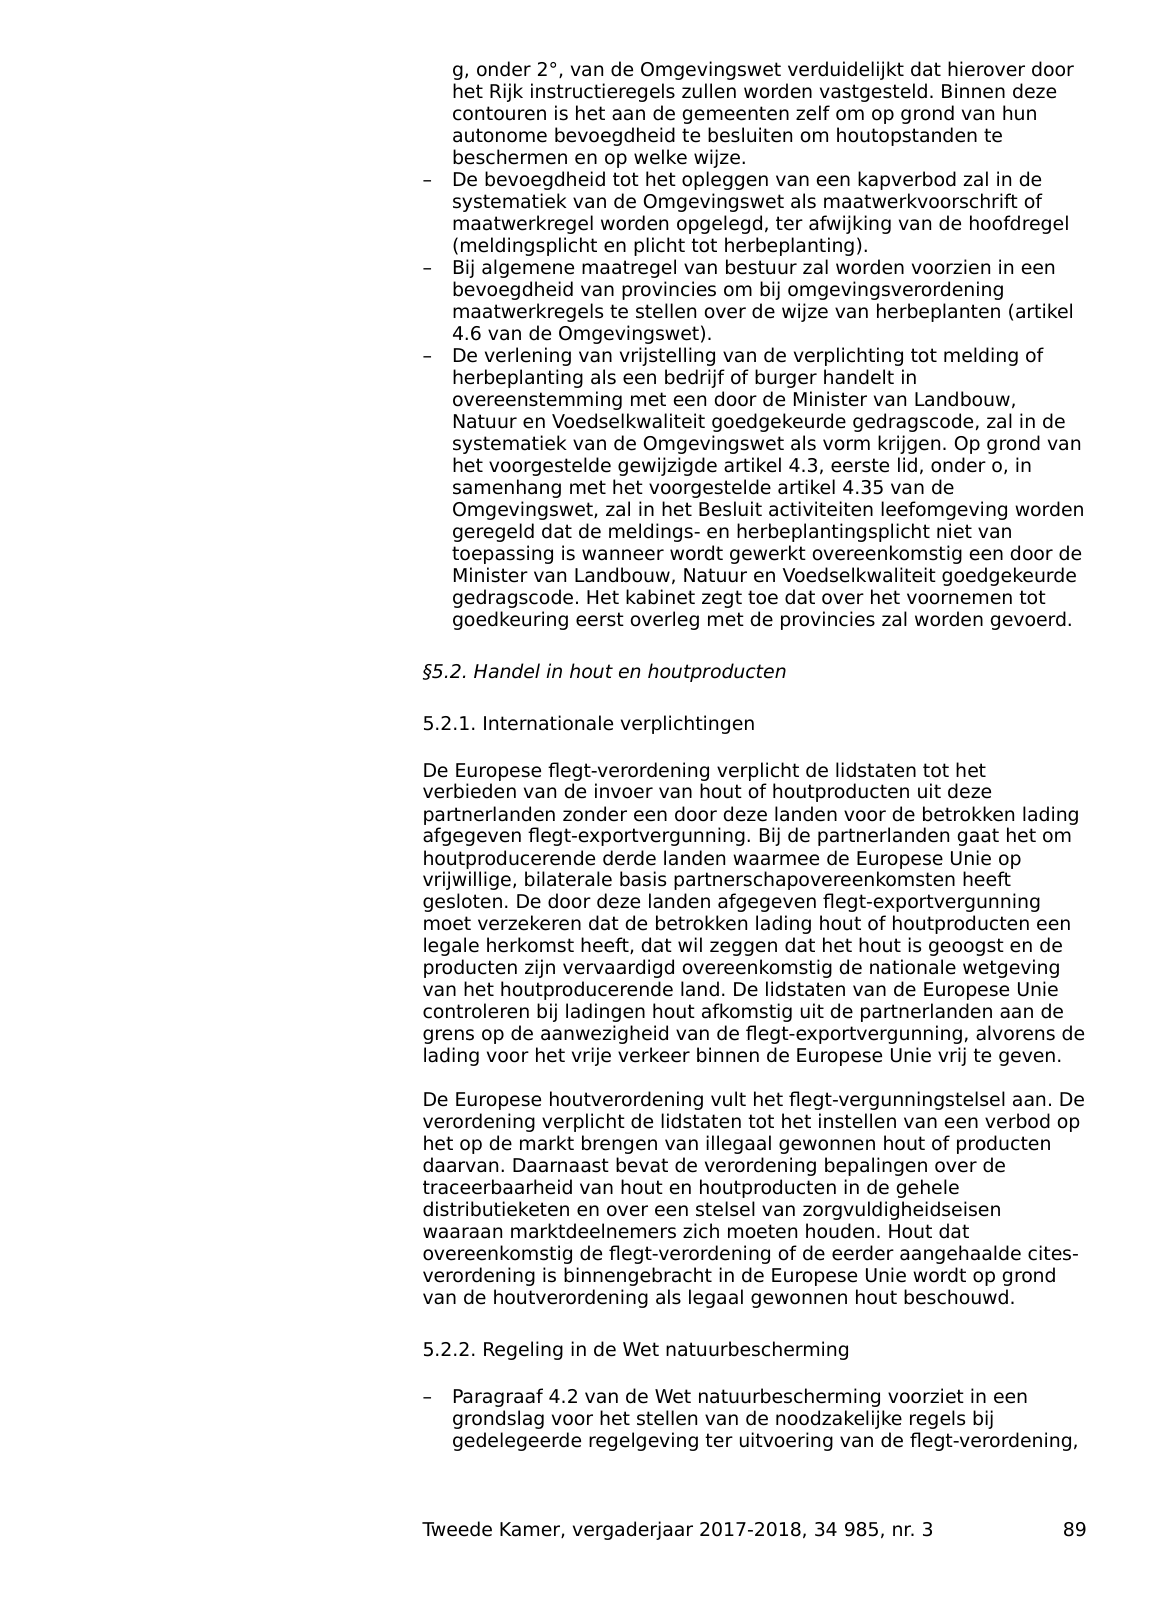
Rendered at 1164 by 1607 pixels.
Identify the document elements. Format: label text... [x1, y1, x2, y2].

text – Paragraaf 4.2 van de Wet natuurbescherming voorziet in een grondslag voor het stellen van de noodzakelijke regels bij gedelegeerde regelgeving ter uitvoering van de flegt-verordening, [422, 1386, 1087, 1452]
text g, onder 2°, van de Omgevingswet verduidelijkt dat hierover door het Rijk instructieregels zullen worden vastgesteld. Binnen deze contouren is het aan de gemeenten zelf om op grond van hun autonome bevoegdheid te besluiten om houtopstanden te beschermen en op welke wijze. [422, 59, 1087, 169]
text – De verlening van vrijstelling van de verplichting tot melding of herbeplanting als een bedrijf of burger handelt in overeenstemming met een door de Minister van Landbouw, Natuur en Voedselkwaliteit goedgekeurde gedragscode, zal in de systematiek van de Omgevingswet als vorm krijgen. Op grond van het voorgestelde gewijzigde artikel 4.3, eerste lid, onder o, in samenhang met het voorgestelde artikel 4.35 van de Omgevingswet, zal in het Besluit activiteiten leefomgeving worden geregeld dat de meldings- en herbeplantingsplicht niet van toepassing is wanneer wordt gewerkt overeenkomstig een door de Minister van Landbouw, Natuur en Voedselkwaliteit goedgekeurde gedragscode. Het kabinet zegt toe dat over het voornemen tot goedkeuring eerst overleg met de provincies zal worden gevoerd. [422, 345, 1087, 631]
text De Europese houtverordening vult het flegt-vergunningstelsel aan. De verordening verplicht de lidstaten tot het instellen van een verbod op het op de markt brengen van illegaal gewonnen hout of producten daarvan. Daarnaast bevat de verordening bepalingen over de traceerbaarheid van hout en houtproducten in de gehele distributieketen en over een stelsel van zorgvuldigheidseisen waaraan marktdeelnemers zich moeten houden. Hout dat overeenkomstig de flegt-verordening of de eerder aangehaalde cites-verordening is binnengebracht in de Europese Unie wordt op grond van de houtverordening als legaal gewonnen hout beschouwd. [422, 1089, 1087, 1309]
subtitle §5.2. Handel in hout en houtproducten [422, 661, 1087, 682]
text – Bij algemene maatregel van bestuur zal worden voorzien in een bevoegdheid van provincies om bij omgevingsverordening maatwerkregels te stellen over de wijze van herbeplanten (artikel 4.6 van de Omgevingswet). [422, 257, 1087, 345]
subtitle 5.2.1. Internationale verplichtingen [422, 712, 1087, 734]
subtitle 5.2.2. Regeling in de Wet natuurbescherming [422, 1339, 1087, 1361]
text – De bevoegdheid tot het opleggen van een kapverbod zal in de systematiek van de Omgevingswet als maatwerkvoorschrift of maatwerkregel worden opgelegd, ter afwijking van de hoofdregel (meldingsplicht en plicht tot herbeplanting). [422, 169, 1087, 257]
text De Europese flegt-verordening verplicht de lidstaten tot het verbieden van de invoer van hout of houtproducten uit deze partnerlanden zonder een door deze landen voor de betrokken lading afgegeven flegt-exportvergunning. Bij de partnerlanden gaat het om houtproducerende derde landen waarmee de Europese Unie op vrijwillige, bilaterale basis partnerschapovereenkomsten heeft gesloten. De door deze landen afgegeven flegt-exportvergunning moet verzekeren dat de betrokken lading hout of houtproducten een legale herkomst heeft, dat wil zeggen dat het hout is geoogst en de producten zijn vervaardigd overeenkomstig de nationale wetgeving van het houtproducerende land. De lidstaten van de Europese Unie controleren bij ladingen hout afkomstig uit de partnerlanden aan de grens op de aanwezigheid van de flegt-exportvergunning, alvorens de lading voor het vrije verkeer binnen de Europese Unie vrij te geven. [422, 759, 1087, 1067]
